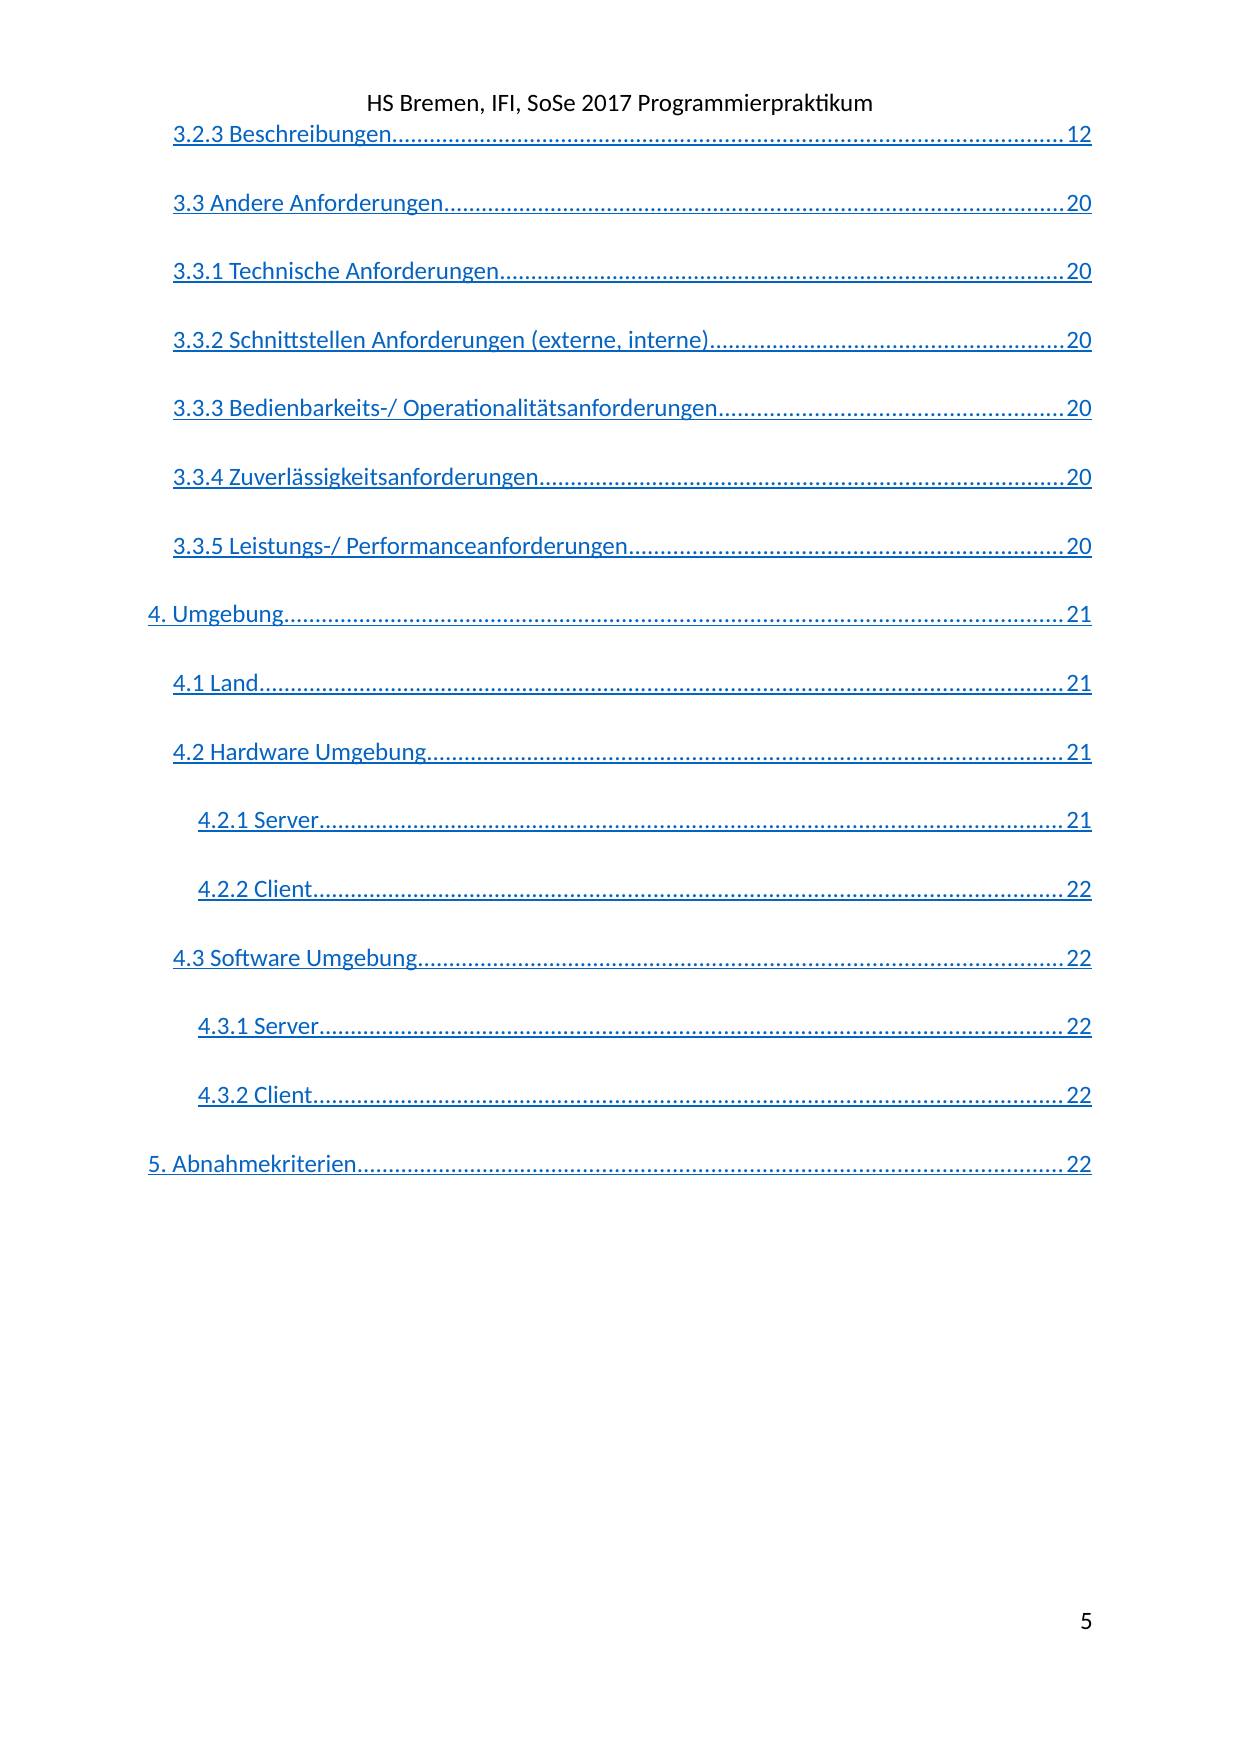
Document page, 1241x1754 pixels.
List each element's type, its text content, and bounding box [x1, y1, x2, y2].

text 3.3.1 Technische Anforderungen 20 [173, 255, 1093, 286]
text 4.2.1 Server 21 [198, 804, 1093, 835]
text 3.3 Andere Anforderungen 20 [173, 187, 1093, 217]
text 4.1 Land 21 [173, 667, 1093, 698]
text 3.3.5 Leistungs-/ Performanceanforderungen 20 [173, 530, 1093, 560]
text 4.3.2 Client 22 [198, 1079, 1093, 1109]
text 3.3.2 Schnittstellen Anforderungen (externe, interne) 20 [173, 324, 1093, 354]
text 5. Abnahmekriterien 22 [148, 1148, 1093, 1178]
text 4.2.2 Client 22 [198, 873, 1093, 904]
text 4.3 Software Umgebung 22 [173, 942, 1093, 972]
text 3.3.3 Bedienbarkeits-/ Operationalitätsanforderungen 20 [173, 393, 1093, 423]
text 4.2 Hardware Umgebung 21 [173, 736, 1093, 766]
text 3.2.3 Beschreibungen 12 [173, 118, 1093, 148]
text 3.3.4 Zuverlässigkeitsanforderungen 20 [173, 461, 1093, 492]
text 4.3.1 Server 22 [198, 1010, 1093, 1041]
text 4. Umgebung 21 [148, 598, 1093, 629]
